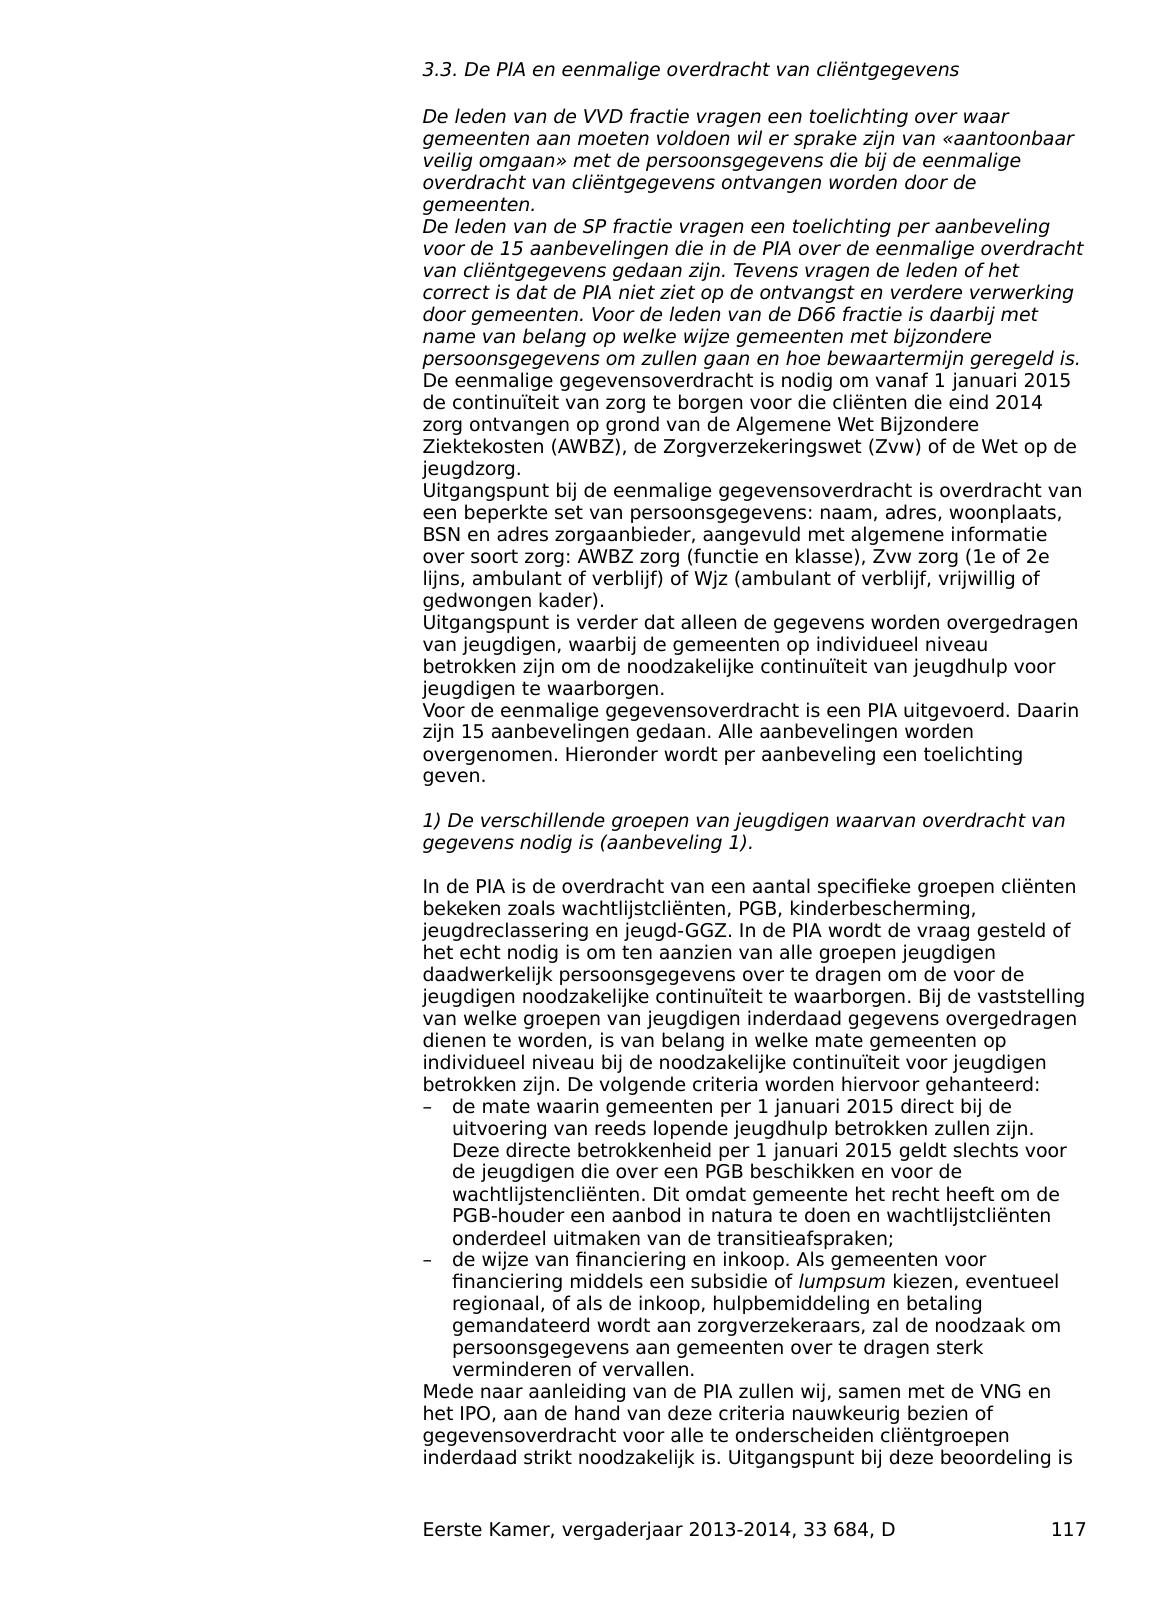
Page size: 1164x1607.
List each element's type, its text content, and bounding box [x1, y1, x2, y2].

text Mede naar aanleiding van de PIA zullen wij, samen met de VNG en het IPO, aan de hand van deze criteria nauwkeurig bezien of gegevensoverdracht voor alle te onderscheiden cliëntgroepen inderdaad strikt noodzakelijk is. Uitgangspunt bij deze beoordeling is [422, 1381, 1087, 1469]
subtitle 1) De verschillende groepen van jeugdigen waarvan overdracht van gegevens nodig is (aanbeveling 1). [422, 809, 1087, 853]
text – de mate waarin gemeenten per 1 januari 2015 direct bij de uitvoering van reeds lopende jeugdhulp betrokken zullen zijn. Deze directe betrokkenheid per 1 januari 2015 geldt slechts voor de jeugdigen die over een PGB beschikken en voor de wachtlijstencliënten. Dit omdat gemeente het recht heeft om de PGB-houder een aanbod in natura te doen en wachtlijstcliënten onderdeel uitmaken van de transitieafspraken; [422, 1096, 1087, 1249]
text De leden van de VVD fractie vragen een toelichting over waar gemeenten aan moeten voldoen wil er sprake zijn van «aantoonbaar veilig omgaan» met de persoonsgegevens die bij de eenmalige overdracht van cliëntgegevens ontvangen worden door de gemeenten. [422, 106, 1087, 216]
text De leden van de SP fractie vragen een toelichting per aanbeveling voor de 15 aanbevelingen die in de PIA over de eenmalige overdracht van cliëntgegevens gedaan zijn. Tevens vragen de leden of het correct is dat de PIA niet ziet op de ontvangst en verdere verwerking door gemeenten. Voor de leden van de D66 fractie is daarbij met name van belang op welke wijze gemeenten met bijzondere persoonsgegevens om zullen gaan en hoe bewaartermijn geregeld is. [422, 216, 1087, 370]
text Uitgangspunt bij de eenmalige gegevensoverdracht is overdracht van een beperkte set van persoonsgegevens: naam, adres, woonplaats, BSN en adres zorgaanbieder, aangevuld met algemene informatie over soort zorg: AWBZ zorg (functie en klasse), Zvw zorg (1e of 2e lijns, ambulant of verblijf) of Wjz (ambulant of verblijf, vrijwillig of gedwongen kader). [422, 480, 1087, 612]
subtitle 3.3. De PIA en eenmalige overdracht van cliëntgegevens [422, 59, 1087, 81]
text Uitgangspunt is verder dat alleen de gegevens worden overgedragen van jeugdigen, waarbij de gemeenten op individueel niveau betrokken zijn om de noodzakelijke continuïteit van jeugdhulp voor jeugdigen te waarborgen. [422, 612, 1087, 699]
text De eenmalige gegevensoverdracht is nodig om vanaf 1 januari 2015 de continuïteit van zorg te borgen voor die cliënten die eind 2014 zorg ontvangen op grond van de Algemene Wet Bijzondere Ziektekosten (AWBZ), de Zorgverzekeringswet (Zvw) of de Wet op de jeugdzorg. [422, 370, 1087, 480]
text In de PIA is de overdracht van een aantal specifieke groepen cliënten bekeken zoals wachtlijstcliënten, PGB, kinderbescherming, jeugdreclassering en jeugd-GGZ. In de PIA wordt de vraag gesteld of het echt nodig is om ten aanzien van alle groepen jeugdigen daadwerkelijk persoonsgegevens over te dragen om de voor de jeugdigen noodzakelijke continuïteit te waarborgen. Bij de vaststelling van welke groepen van jeugdigen inderdaad gegevens overgedragen dienen te worden, is van belang in welke mate gemeenten op individueel niveau bij de noodzakelijke continuïteit voor jeugdigen betrokken zijn. De volgende criteria worden hiervoor gehanteerd: [422, 876, 1087, 1096]
text – de wijze van financiering en inkoop. Als gemeenten voor financiering middels een subsidie of lumpsum kiezen, eventueel regionaal, of als de inkoop, hulpbemiddeling en betaling gemandateerd wordt aan zorgverzekeraars, zal de noodzaak om persoonsgegevens aan gemeenten over te dragen sterk verminderen of vervallen. [422, 1249, 1087, 1381]
text Voor de eenmalige gegevensoverdracht is een PIA uitgevoerd. Daarin zijn 15 aanbevelingen gedaan. Alle aanbevelingen worden overgenomen. Hieronder wordt per aanbeveling een toelichting geven. [422, 699, 1087, 787]
